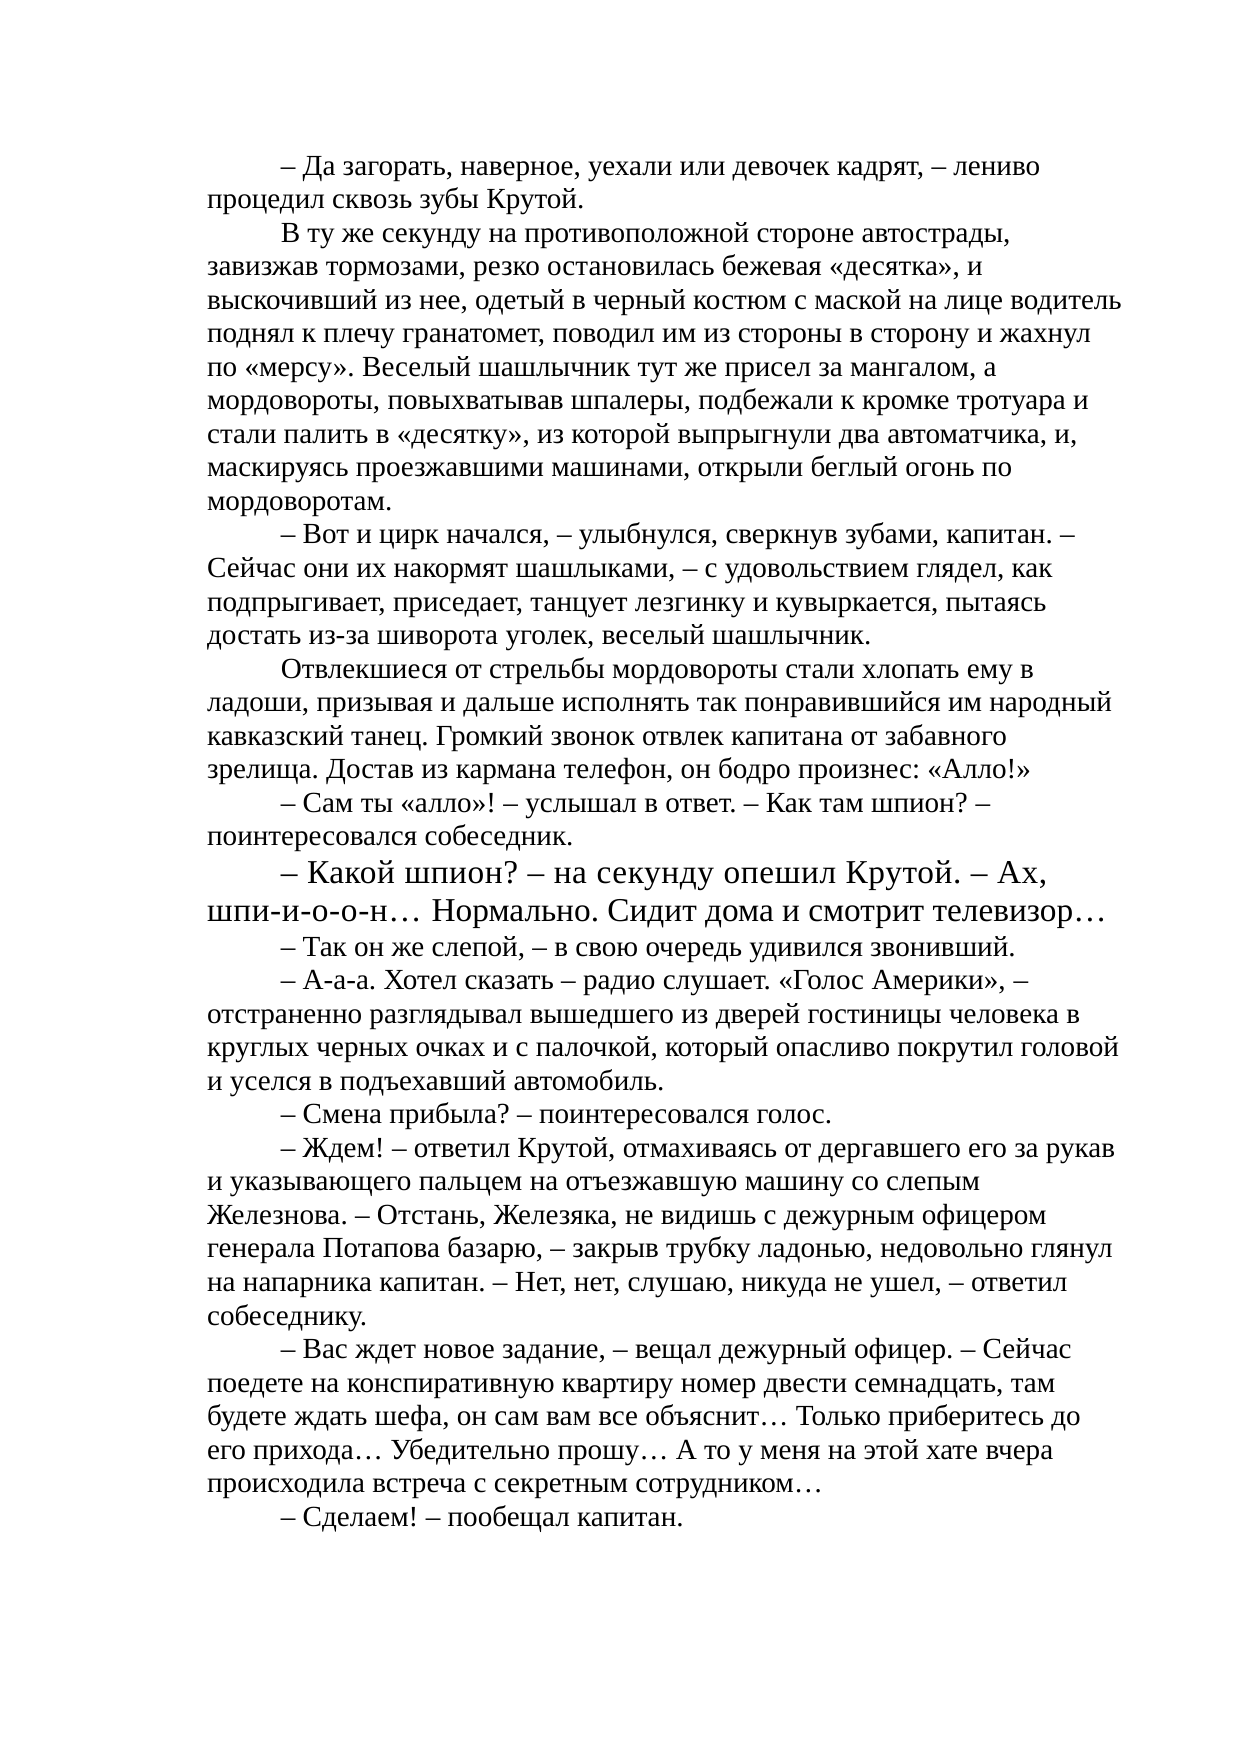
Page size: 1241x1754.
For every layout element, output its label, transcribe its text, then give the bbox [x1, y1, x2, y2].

text – Сам ты «алло»! – услышал в ответ. – Как там шпион? – поинтересовался собеседник. [207, 785, 1122, 852]
text – Вас ждет новое задание, – вещал дежурный офицер. – Сейчас поедете на конспиративную квартиру номер двести семнадцать, там будете ждать шефа, он сам вам все объяснит… Только приберитесь до его прихода… Убедительно прошу… А то у меня на этой хате вчера происходила встреча с секретным сотрудником… [207, 1331, 1122, 1499]
text – Вот и цирк начался, – улыбнулся, сверкнув зубами, капитан. – Сейчас они их накормят шашлыками, – с удовольствием глядел, как подпрыгивает, приседает, танцует лезгинку и кувыркается, пытаясь достать из-за шиворота уголек, веселый шашлычник. [207, 517, 1122, 651]
text – Какой шпион? – на секунду опешил Крутой. – Ах, шпи-и-о-о-н… Нормально. Сидит дома и смотрит телевизор… [207, 852, 1122, 929]
text – Так он же слепой, – в свою очередь удивился звонивший. [207, 929, 1122, 962]
text Отвлекшиеся от стрельбы мордовороты стали хлопать ему в ладоши, призывая и дальше исполнять так понравившийся им народный кавказский танец. Громкий звонок отвлек капитана от забавного зрелища. Достав из кармана телефон, он бодро произнес: «Алло!» [207, 651, 1122, 785]
text – Сделаем! – пообещал капитан. [207, 1499, 1122, 1532]
text – А-а-а. Хотел сказать – радио слушает. «Голос Америки», – отстраненно разглядывал вышедшего из дверей гостиницы человека в круглых черных очках и с палочкой, который опасливо покрутил головой и уселся в подъехавший автомобиль. [207, 962, 1122, 1096]
text В ту же секунду на противоположной стороне автострады, завизжав тормозами, резко остановилась бежевая «десятка», и выскочивший из нее, одетый в черный костюм с маской на лице водитель поднял к плечу гранатомет, поводил им из стороны в сторону и жахнул по «мерсу». Веселый шашлычник тут же присел за мангалом, а мордовороты, повыхватывав шпалеры, подбежали к кромке тротуара и стали палить в «десятку», из которой выпрыгнули два автоматчика, и, маскируясь проезжавшими машинами, открыли беглый огонь по мордоворотам. [207, 215, 1122, 517]
text – Ждем! – ответил Крутой, отмахиваясь от дергавшего его за рукав и указывающего пальцем на отъезжавшую машину со слепым Железнова. – Отстань, Железяка, не видишь с дежурным офицером генерала Потапова базарю, – закрыв трубку ладонью, недовольно глянул на напарника капитан. – Нет, нет, слушаю, никуда не ушел, – ответил собеседнику. [207, 1130, 1122, 1331]
text – Да загорать, наверное, уехали или девочек кадрят, – лениво процедил сквозь зубы Крутой. [207, 148, 1122, 215]
text – Смена прибыла? – поинтересовался голос. [207, 1096, 1122, 1130]
